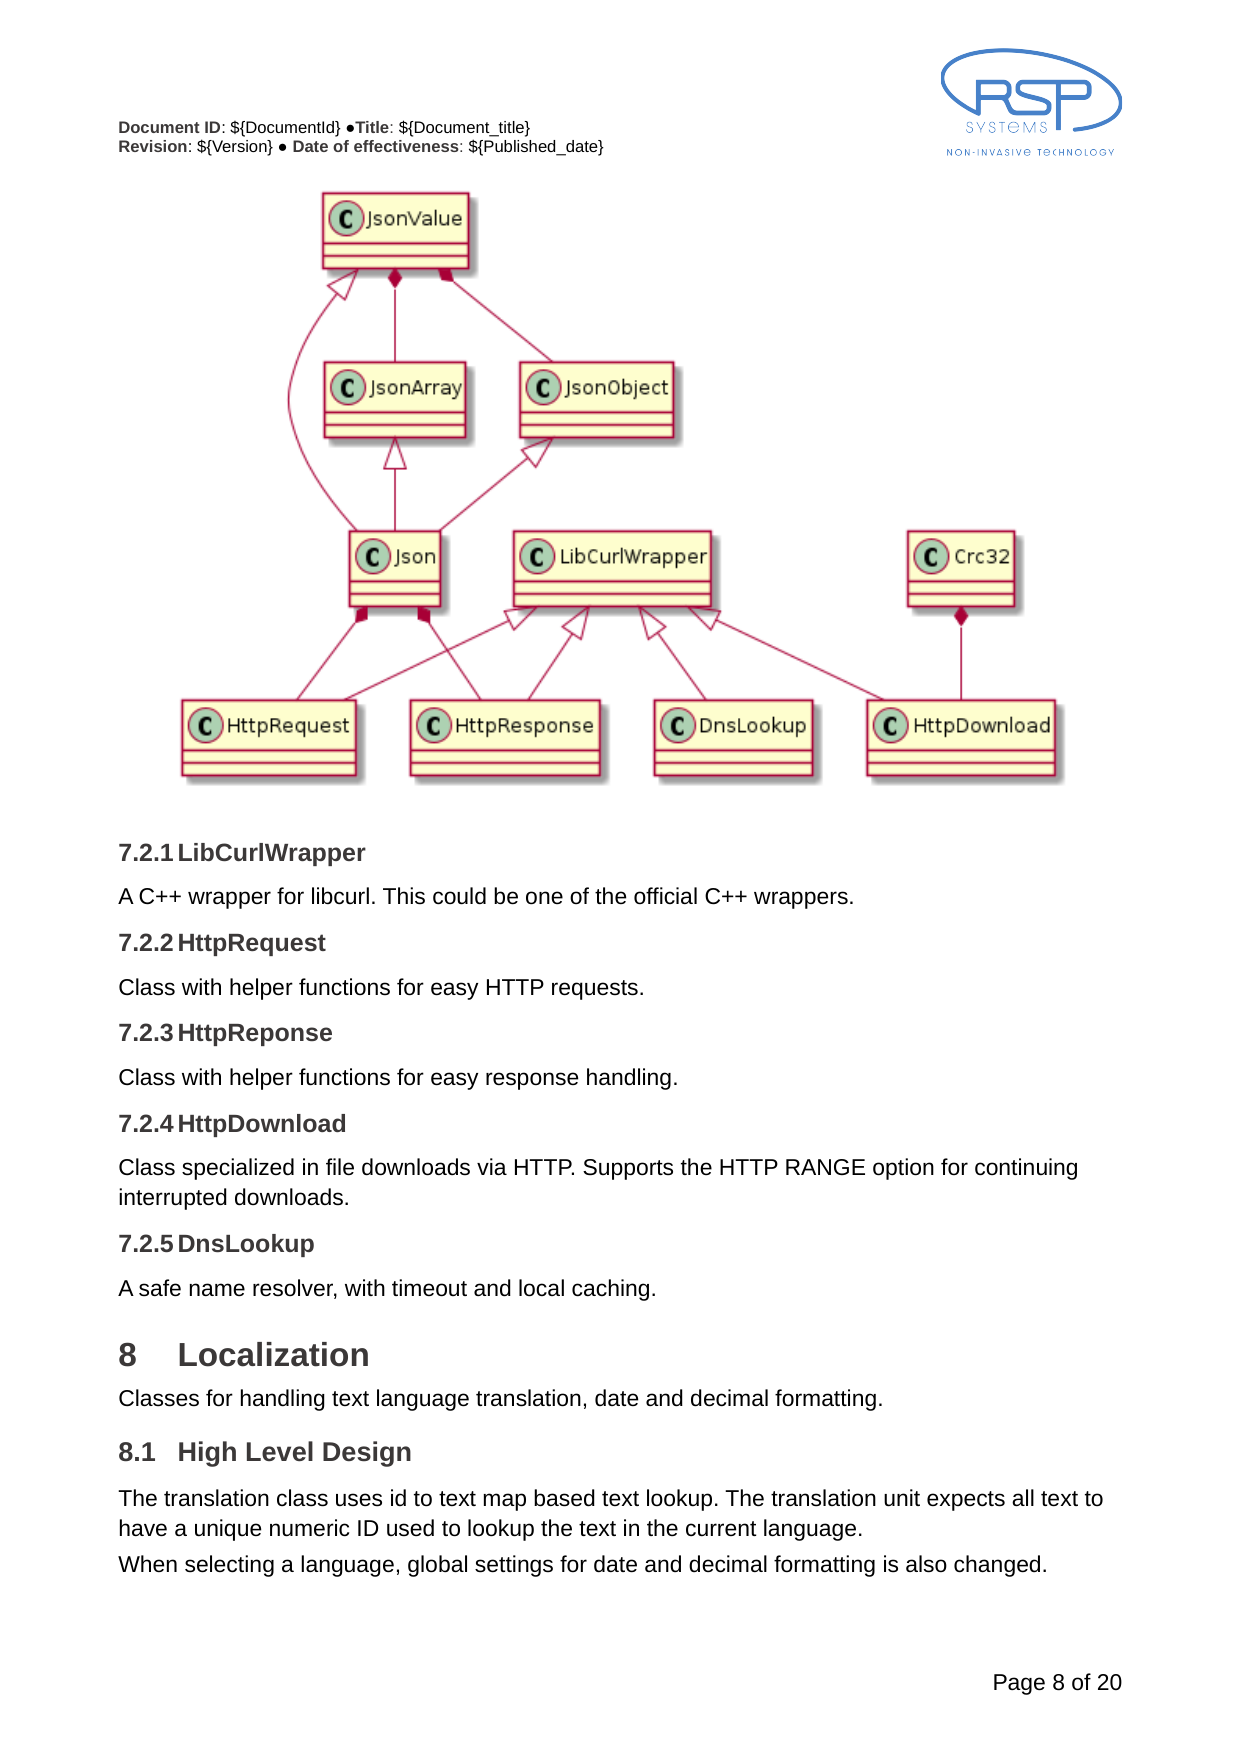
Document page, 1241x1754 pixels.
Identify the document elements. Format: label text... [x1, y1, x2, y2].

subtitle HttpDownload [118, 1109, 1122, 1137]
text A safe name resolver, with timeout and local caching. [118, 1275, 1122, 1301]
picture [941, 48, 1123, 156]
subtitle HttpRequest [118, 928, 1122, 957]
text When selecting a language, global settings for date and decimal formatting is also changed. [118, 1551, 1122, 1577]
subtitle LibCurlWrapper [118, 838, 1122, 866]
subtitle Localization [118, 1335, 1122, 1373]
subtitle High Level Design [118, 1436, 1122, 1467]
text Class with helper functions for easy response handling. [118, 1064, 1122, 1090]
text The translation class uses id to text map based text lookup. The translation unit expects all text to have a unique numeric ID used to lookup the text in the current language. [118, 1484, 1122, 1541]
subtitle HttpReponse [118, 1018, 1122, 1047]
text Class with helper functions for easy HTTP requests. [118, 973, 1122, 1000]
text A C++ wrapper for libcurl. This could be one of the official C++ wrappers. [118, 883, 1122, 909]
text Class specialized in file downloads via HTTP. Supports the HTTP RANGE option for continuing interrupted downloads. [118, 1154, 1122, 1211]
subtitle DnsLookup [118, 1229, 1122, 1258]
text Classes for handling text language translation, date and decimal formatting. [118, 1385, 1122, 1411]
picture [174, 186, 1067, 789]
